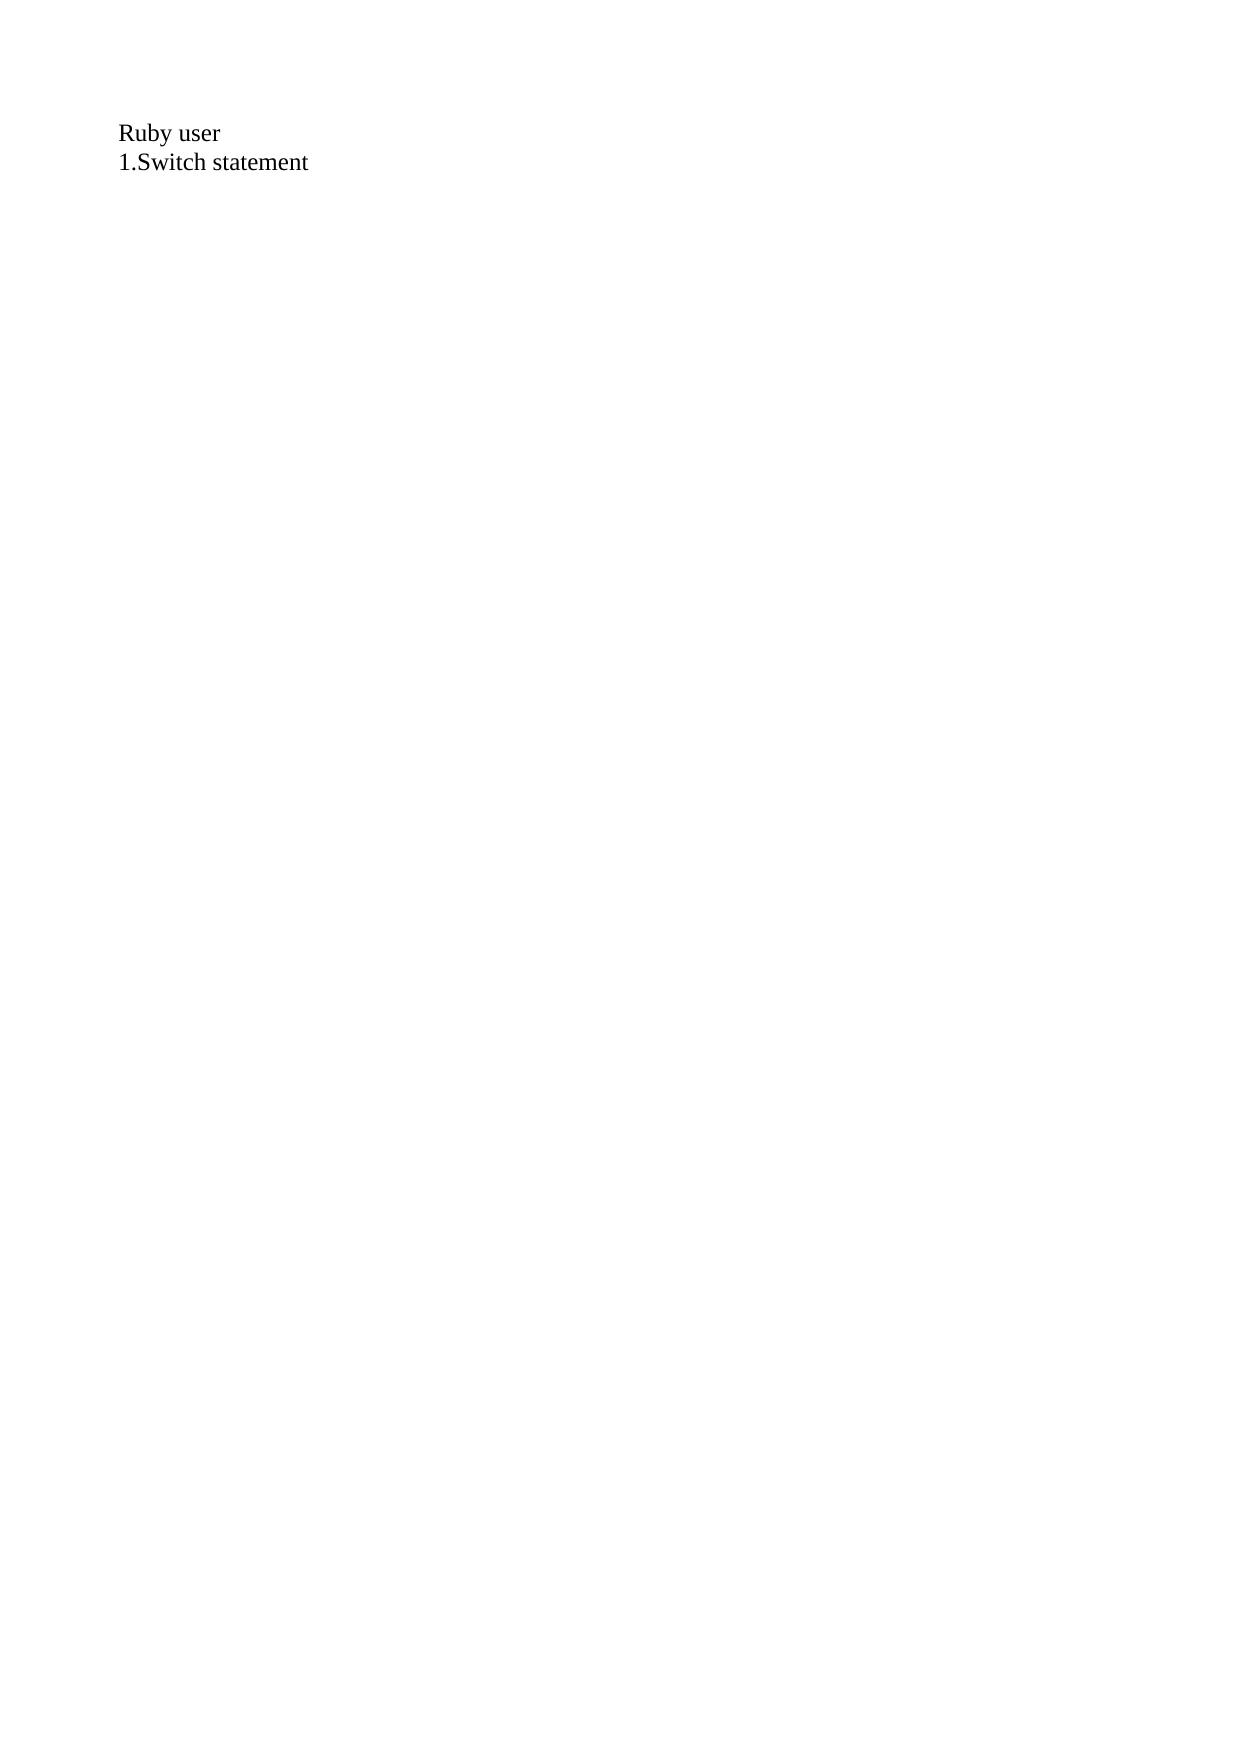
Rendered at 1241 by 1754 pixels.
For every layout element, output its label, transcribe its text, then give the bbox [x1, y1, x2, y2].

text 1.Switch statement [118, 147, 1122, 176]
text Ruby user [118, 118, 1122, 147]
